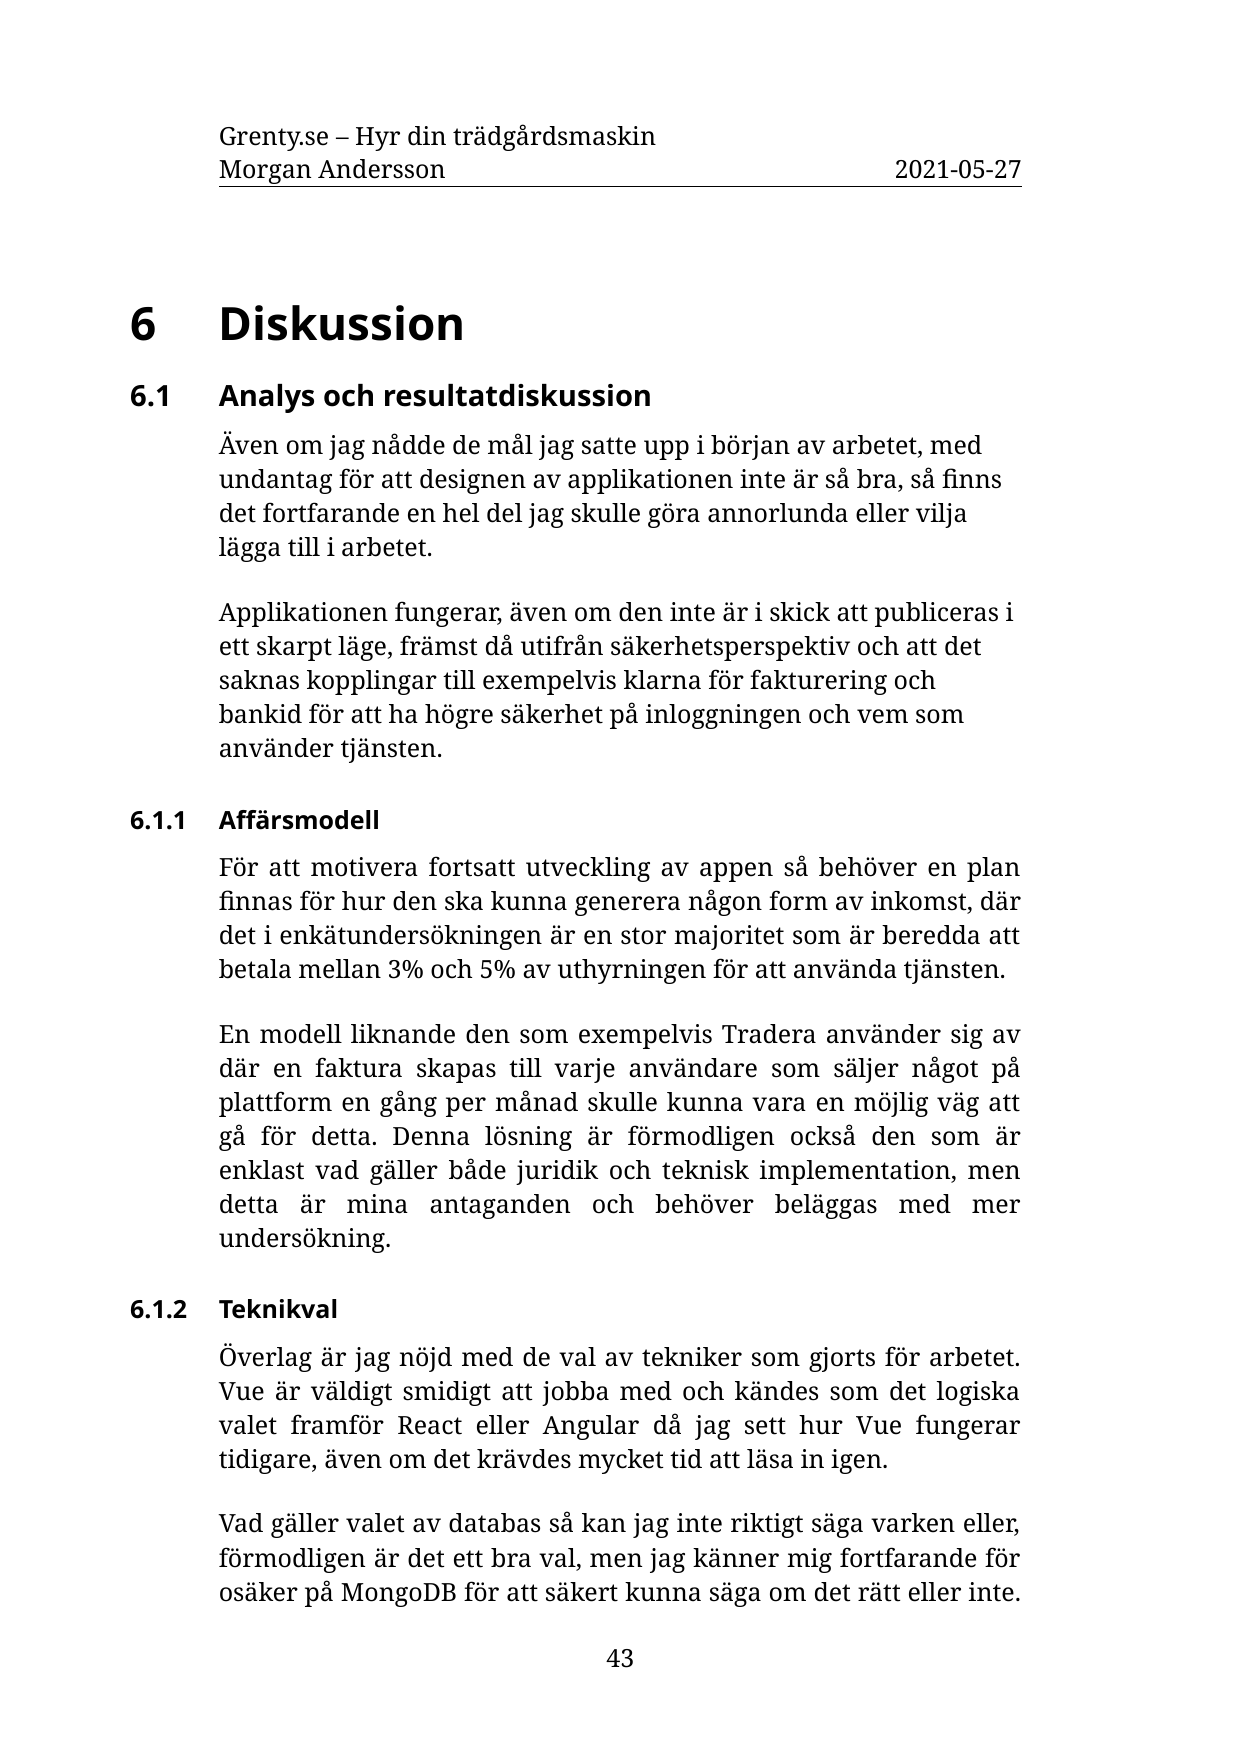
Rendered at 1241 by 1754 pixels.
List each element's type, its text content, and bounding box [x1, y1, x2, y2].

text Vad gäller valet av databas så kan jag inte riktigt säga varken eller, förmodligen är det ett bra val, men jag känner mig fortfarande för osäker på MongoDB för att säkert kunna säga om det rätt eller inte. [218, 1506, 1022, 1608]
subtitle Affärsmodell [130, 802, 1022, 836]
text En modell liknande den som exempelvis Tradera använder sig av där en faktura skapas till varje användare som säljer något på plattform en gång per månad skulle kunna vara en möjlig väg att gå för detta. Denna lösning är förmodligen också den som är enklast vad gäller både juridik och teknisk implementation, men detta är mina antaganden och behöver beläggas med mer undersökning. [218, 1016, 1022, 1255]
subtitle Diskussion [130, 291, 1022, 353]
text För att motivera fortsatt utveckling av appen så behöver en plan finnas för hur den ska kunna generera någon form av inkomst, där det i enkätundersökningen är en stor majoritet som är beredda att betala mellan 3% och 5% av uthyrningen för att använda tjänsten. [218, 849, 1022, 986]
text Överlag är jag nöjd med de val av tekniker som gjorts för arbetet. Vue är väldigt smidigt att jobba med och kändes som det logiska valet framför React eller Angular då jag sett hur Vue fungerar tidigare, även om det krävdes mycket tid att läsa in igen. [218, 1339, 1022, 1475]
subtitle Teknikval [130, 1292, 1022, 1326]
text Applikationen fungerar, även om den inte är i skick att publiceras i ett skarpt läge, främst då utifrån säkerhetsperspektiv och att det saknas kopplingar till exempelvis klarna för fakturering och bankid för att ha högre säkerhet på inloggningen och vem som använder tjänsten. [218, 595, 1022, 765]
text Även om jag nådde de mål jag satte upp i början av arbetet, med undantag för att designen av applikationen inte är så bra, så finns det fortfarande en hel del jag skulle göra annorlunda eller vilja lägga till i arbetet. [218, 428, 1022, 564]
subtitle Analys och resultatdiskussion [130, 375, 1022, 415]
